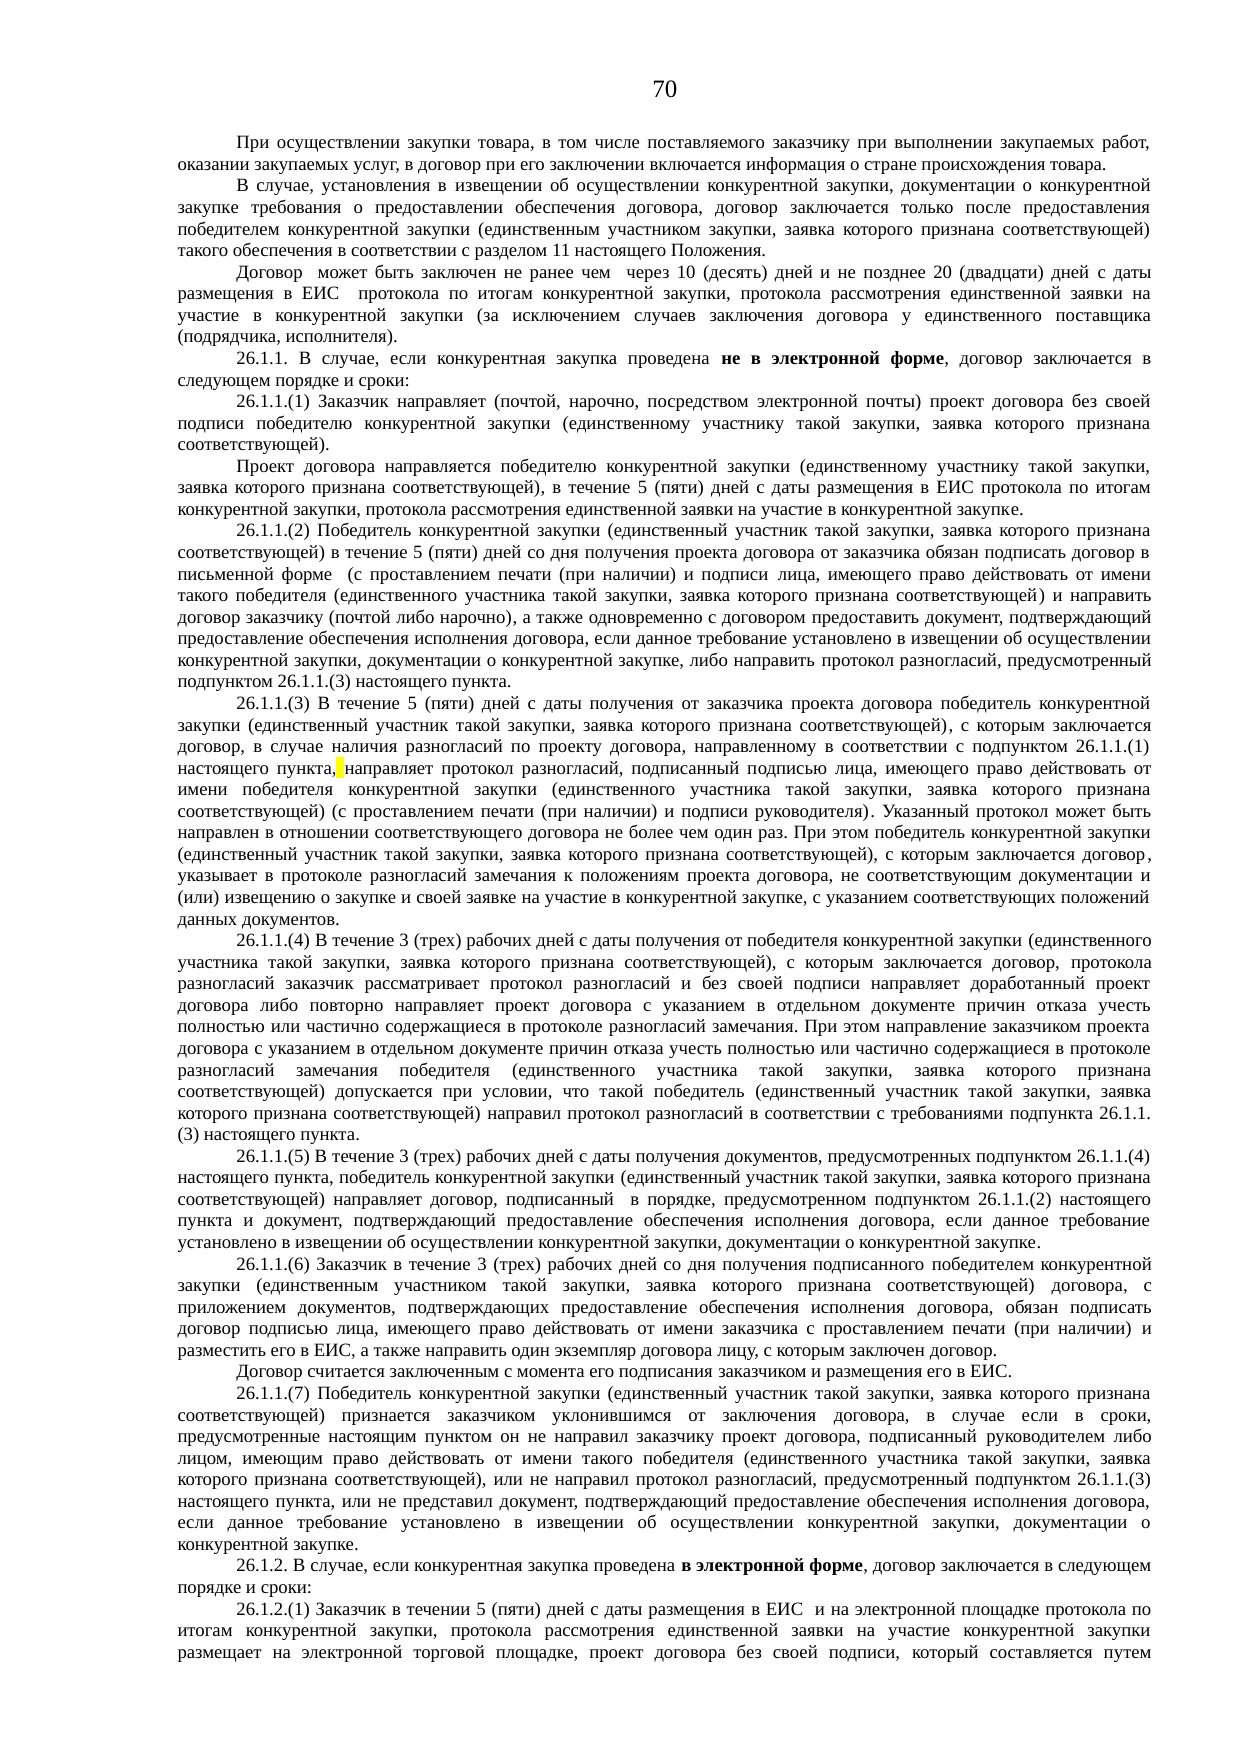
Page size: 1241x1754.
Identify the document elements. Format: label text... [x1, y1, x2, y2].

text При осуществлении закупки товара, в том числе поставляемого заказчику при выполнении закупаемых работ, оказании закупаемых услуг, в договор при его заключении включается информация о стране происхождения товара. [177, 131, 1152, 174]
text Договор считается заключенным с момента его подписания заказчиком и размещения его в ЕИС. [177, 1360, 1152, 1382]
text 26.1.1.(1) Заказчик направляет (почтой, нарочно, посредством электронной почты) проект договора без своей подписи победителю конкурентной закупки (единственному участнику такой закупки, заявка которого признана соответствующей). [177, 390, 1152, 455]
text 26.1.1.(4) В течение 3 (трех) рабочих дней с даты получения от победителя конкурентной закупки (единственного участника такой закупки, заявка которого признана соответствующей), с которым заключается договор, протокола разногласий заказчик рассматривает протокол разногласий и без своей подписи направляет доработанный проект договора либо повторно направляет проект договора с указанием в отдельном документе причин отказа учесть полностью или частично содержащиеся в протоколе разногласий замечания. При этом направление заказчиком проекта договора с указанием в отдельном документе причин отказа учесть полностью или частично содержащиеся в протоколе разногласий замечания победителя (единственного участника такой закупки, заявка которого признана соответствующей) допускается при условии, что такой победитель (единственный участник такой закупки, заявка которого признана соответствующей) направил протокол разногласий в соответствии с требованиями подпункта 26.1.1.(3) настоящего пункта. [177, 929, 1152, 1145]
text 26.1.2.(1) Заказчик в течении 5 (пяти) дней с даты размещения в ЕИС и на электронной площадке протокола по итогам конкурентной закупки, протокола рассмотрения единственной заявки на участие конкурентной закупки размещает на электронной торговой площадке, проект договора без своей подписи, который составляется путем [177, 1597, 1152, 1662]
text 26.1.1. В случае, если конкурентная закупка проведена не в электронной форме, договор заключается в следующем порядке и сроки: [177, 347, 1152, 390]
text В случае, установления в извещении об осуществлении конкурентной закупки, документации о конкурентной закупке требования о предоставлении обеспечения договора, договор заключается только после предоставления победителем конкурентной закупки (единственным участником закупки, заявка которого признана соответствующей) такого обеспечения в соответствии с разделом 11 настоящего Положения. [177, 174, 1152, 261]
text Договор может быть заключен не ранее чем через 10 (десять) дней и не позднее 20 (двадцати) дней с даты размещения в ЕИС протокола по итогам конкурентной закупки, протокола рассмотрения единственной заявки на участие в конкурентной закупки (за исключением случаев заключения договора у единственного поставщика (подрядчика, исполнителя). [177, 261, 1152, 347]
text Проект договора направляется победителю конкурентной закупки (единственному участнику такой закупки, заявка которого признана соответствующей), в течение 5 (пяти) дней с даты размещения в ЕИС протокола по итогам конкурентной закупки, протокола рассмотрения единственной заявки на участие в конкурентной закупке. [177, 455, 1152, 519]
text 26.1.1.(3) В течение 5 (пяти) дней с даты получения от заказчика проекта договора победитель конкурентной закупки (единственный участник такой закупки, заявка которого признана соответствующей), с которым заключается договор, в случае наличия разногласий по проекту договора, направленному в соответствии с подпунктом 26.1.1.(1) настоящего пункта, направляет протокол разногласий, подписанный подписью лица, имеющего право действовать от имени победителя конкурентной закупки (единственного участника такой закупки, заявка которого признана соответствующей) (с проставлением печати (при наличии) и подписи руководителя). Указанный протокол может быть направлен в отношении соответствующего договора не более чем один раз. При этом победитель конкурентной закупки (единственный участник такой закупки, заявка которого признана соответствующей), с которым заключается договор, указывает в протоколе разногласий замечания к положениям проекта договора, не соответствующим документации и (или) извещению о закупке и своей заявке на участие в конкурентной закупке, с указанием соответствующих положений данных документов. [177, 692, 1152, 929]
text 26.1.1.(6) Заказчик в течение 3 (трех) рабочих дней со дня получения подписанного победителем конкурентной закупки (единственным участником такой закупки, заявка которого признана соответствующей) договора, с приложением документов, подтверждающих предоставление обеспечения исполнения договора, обязан подписать договор подписью лица, имеющего право действовать от имени заказчика с проставлением печати (при наличии) и разместить его в ЕИС, а также направить один экземпляр договора лицу, с которым заключен договор. [177, 1252, 1152, 1360]
text 26.1.2. В случае, если конкурентная закупка проведена в электронной форме, договор заключается в следующем порядке и сроки: [177, 1554, 1152, 1597]
text 26.1.1.(2) Победитель конкурентной закупки (единственный участник такой закупки, заявка которого признана соответствующей) в течение 5 (пяти) дней со дня получения проекта договора от заказчика обязан подписать договор в письменной форме (с проставлением печати (при наличии) и подписи лица, имеющего право действовать от имени такого победителя (единственного участника такой закупки, заявка которого признана соответствующей) и направить договор заказчику (почтой либо нарочно), а также одновременно с договором предоставить документ, подтверждающий предоставление обеспечения исполнения договора, если данное требование установлено в извещении об осуществлении конкурентной закупки, документации о конкурентной закупке, либо направить протокол разногласий, предусмотренный подпунктом 26.1.1.(3) настоящего пункта. [177, 519, 1152, 692]
text 26.1.1.(5) В течение 3 (трех) рабочих дней с даты получения документов, предусмотренных подпунктом 26.1.1.(4) настоящего пункта, победитель конкурентной закупки (единственный участник такой закупки, заявка которого признана соответствующей) направляет договор, подписанный в порядке, предусмотренном подпунктом 26.1.1.(2) настоящего пункта и документ, подтверждающий предоставление обеспечения исполнения договора, если данное требование установлено в извещении об осуществлении конкурентной закупки, документации о конкурентной закупке. [177, 1145, 1152, 1252]
text 26.1.1.(7) Победитель конкурентной закупки (единственный участник такой закупки, заявка которого признана соответствующей) признается заказчиком уклонившимся от заключения договора, в случае если в сроки, предусмотренные настоящим пунктом он не направил заказчику проект договора, подписанный руководителем либо лицом, имеющим право действовать от имени такого победителя (единственного участника такой закупки, заявка которого признана соответствующей), или не направил протокол разногласий, предусмотренный подпунктом 26.1.1.(3) настоящего пункта, или не представил документ, подтверждающий предоставление обеспечения исполнения договора, если данное требование установлено в извещении об осуществлении конкурентной закупки, документации о конкурентной закупке. [177, 1382, 1152, 1554]
